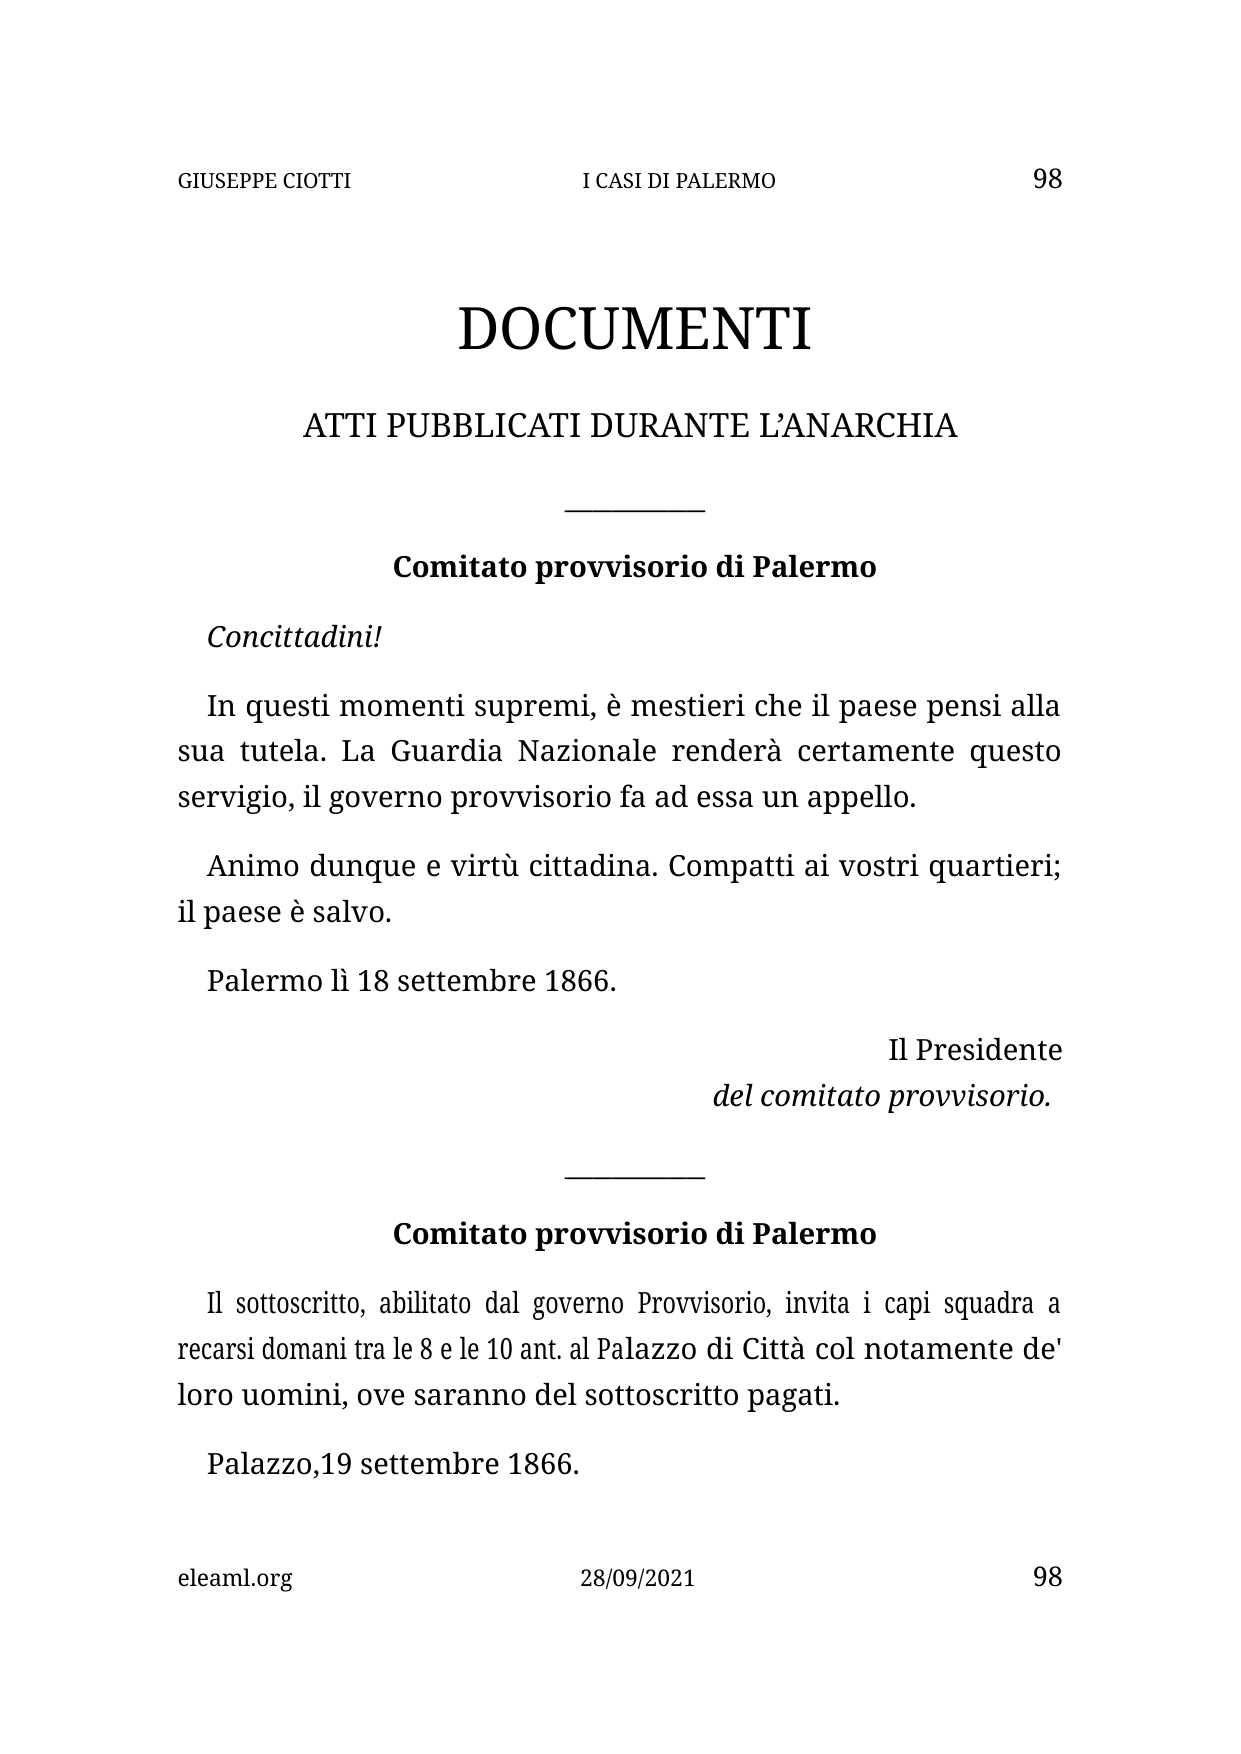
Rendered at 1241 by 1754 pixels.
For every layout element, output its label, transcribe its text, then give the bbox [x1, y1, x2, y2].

text _______________ [177, 478, 1063, 517]
text Palazzo,19 settembre 1866. [177, 1443, 1063, 1483]
text ATTI PUBBLICATI DURANTE L’ANARCHIA [177, 402, 1063, 447]
text Il Presidente del comitato provvisorio. [177, 1029, 1063, 1115]
text Il sottoscritto, abilitato dal governo Provvisorio, invita i capi squadra a recarsi domani tra le 8 e le 10 ant. al Palazzo di Città col notamente de' loro uomini, ove saranno del sottoscritto pagati. [177, 1283, 1063, 1413]
text DOCUMENTI [177, 287, 1063, 366]
text Animo dunque e virtù cittadina. Compatti ai vostri quartieri; il paese è salvo. [177, 846, 1063, 931]
text Comitato provvisorio di Palermo [177, 1213, 1063, 1253]
text In questi momenti supremi, è mestieri che il paese pensi alla sua tutela. La Guardia Nazionale renderà certamente questo servigio, il governo provvisorio fa ad essa un appello. [177, 685, 1063, 816]
text _______________ [177, 1144, 1063, 1184]
text Comitato provvisorio di Palermo [177, 547, 1063, 586]
text Concittadini! [177, 616, 1063, 656]
text Palermo lì 18 settembre 1866. [177, 960, 1063, 1000]
